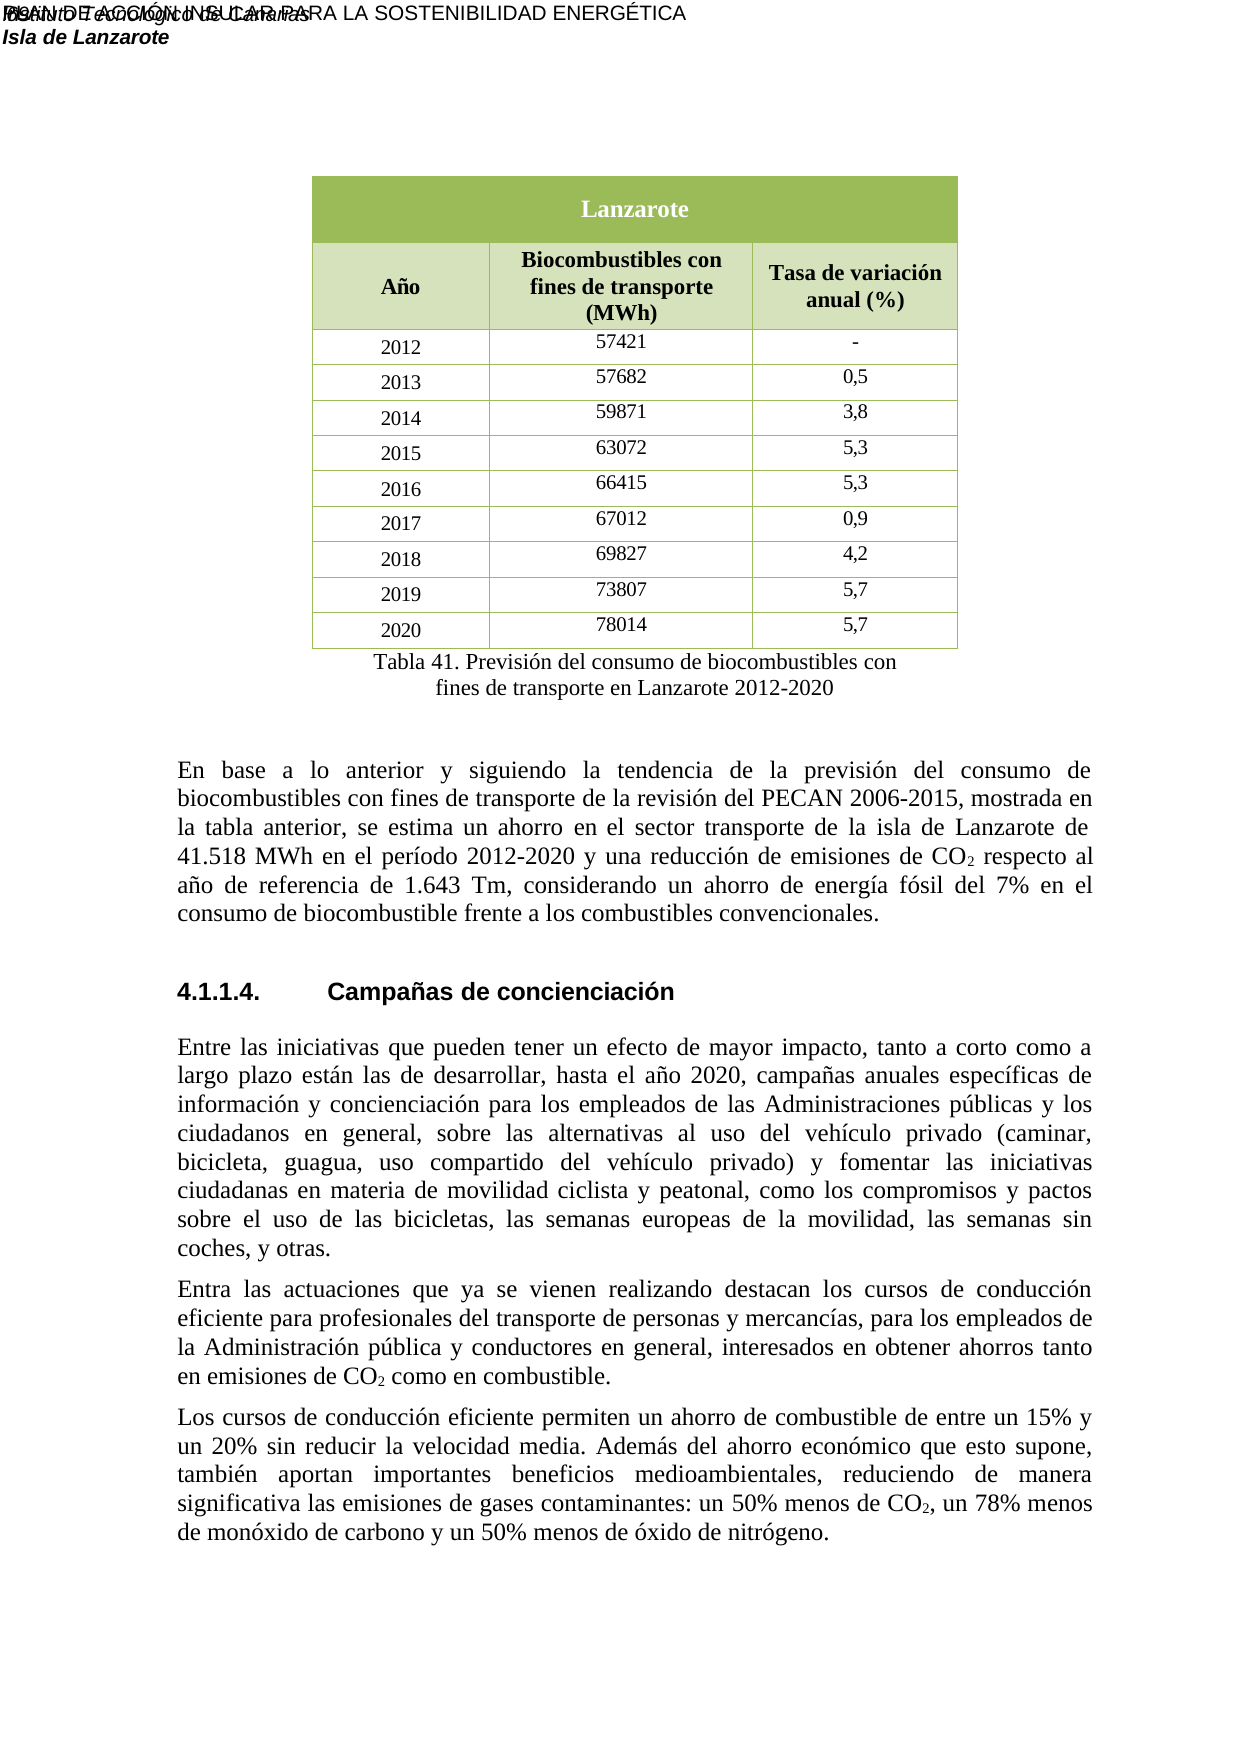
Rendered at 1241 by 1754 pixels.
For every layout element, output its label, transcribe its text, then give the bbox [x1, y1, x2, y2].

table_cell 2016 [313, 471, 489, 506]
table_cell 78014 [490, 613, 752, 648]
table_cell Biocombustibles con fines de transporte (MWh) [490, 243, 752, 329]
table_cell 69827 [490, 542, 752, 577]
table_cell 57421 [490, 330, 752, 364]
table_cell 2012 [313, 330, 489, 364]
text 41.518 MWh en el período 2012-2020 y una reducción de emisiones de CO2 respecto al año de referencia de 1.643 Tm, considerando un ahorro de energía fósil del 7% en el consumo de biocombustible frente a los combustibles convencionales. [177, 841, 1093, 927]
table_cell 4,2 [753, 542, 957, 577]
table_cell 67012 [490, 507, 752, 541]
subtitle Campañas de concienciación [177, 977, 1192, 1006]
table_cell 5,3 [753, 471, 957, 506]
table_cell Tasa de variación anual (%) [753, 243, 957, 329]
table_cell 2020 [313, 613, 489, 648]
table_cell 73807 [490, 578, 752, 612]
table_cell 3,8 [753, 401, 957, 435]
table_cell Año [313, 243, 489, 329]
text Tabla 41. Previsión del consumo de biocombustibles con fines de transporte en Lanzarote 2012-2020 [373, 649, 909, 701]
table_cell 2019 [313, 578, 489, 612]
table_cell 2015 [313, 436, 489, 470]
text Entre las iniciativas que pueden tener un efecto de mayor impacto, tanto a corto como a largo plazo están las de desarrollar, hasta el año 2020, campañas anuales específicas de información y concienciación para los empleados de las Administraciones públicas y los ciudadanos en general, sobre las alternativas al uso del vehículo privado (caminar, bicicleta, guagua, uso compartido del vehículo privado) y fomentar las iniciativas ciudadanas en materia de movilidad ciclista y peatonal, como los compromisos y pactos sobre el uso de las bicicletas, las semanas europeas de la movilidad, las semanas sin coches, y otras. [177, 1032, 1093, 1262]
table_cell 59871 [490, 401, 752, 435]
text En base a lo anterior y siguiendo la tendencia de la previsión del consumo de biocombustibles con fines de transporte de la revisión del PECAN 2006-2015, mostrada en la tabla anterior, se estima un ahorro en el sector transporte de la isla de Lanzarote de [177, 755, 1093, 841]
table_cell 2017 [313, 507, 489, 541]
table_cell 2013 [313, 365, 489, 399]
table_cell 5,7 [753, 578, 957, 612]
table_cell 57682 [490, 365, 752, 399]
table_header Lanzarote [313, 176, 957, 242]
text Los cursos de conducción eficiente permiten un ahorro de combustible de entre un 15% y un 20% sin reducir la velocidad media. Además del ahorro económico que esto supone, también aportan importantes beneficios medioambientales, reduciendo de manera significativa las emisiones de gases contaminantes: un 50% menos de CO2, un 78% menos de monóxido de carbono y un 50% menos de óxido de nitrógeno. [177, 1402, 1093, 1546]
table_cell 5,7 [753, 613, 957, 648]
table_cell 66415 [490, 471, 752, 506]
table_cell 0,9 [753, 507, 957, 541]
table_cell 63072 [490, 436, 752, 470]
table_cell - [753, 330, 957, 364]
table_cell 2014 [313, 401, 489, 435]
table_cell 2018 [313, 542, 489, 577]
table_cell 5,3 [753, 436, 957, 470]
text Entra las actuaciones que ya se vienen realizando destacan los cursos de conducción eficiente para profesionales del transporte de personas y mercancías, para los empleados de la Administración pública y conductores en general, interesados en obtener ahorros tanto en emisiones de CO2 como en combustible. [177, 1274, 1093, 1389]
table_cell 0,5 [753, 365, 957, 399]
